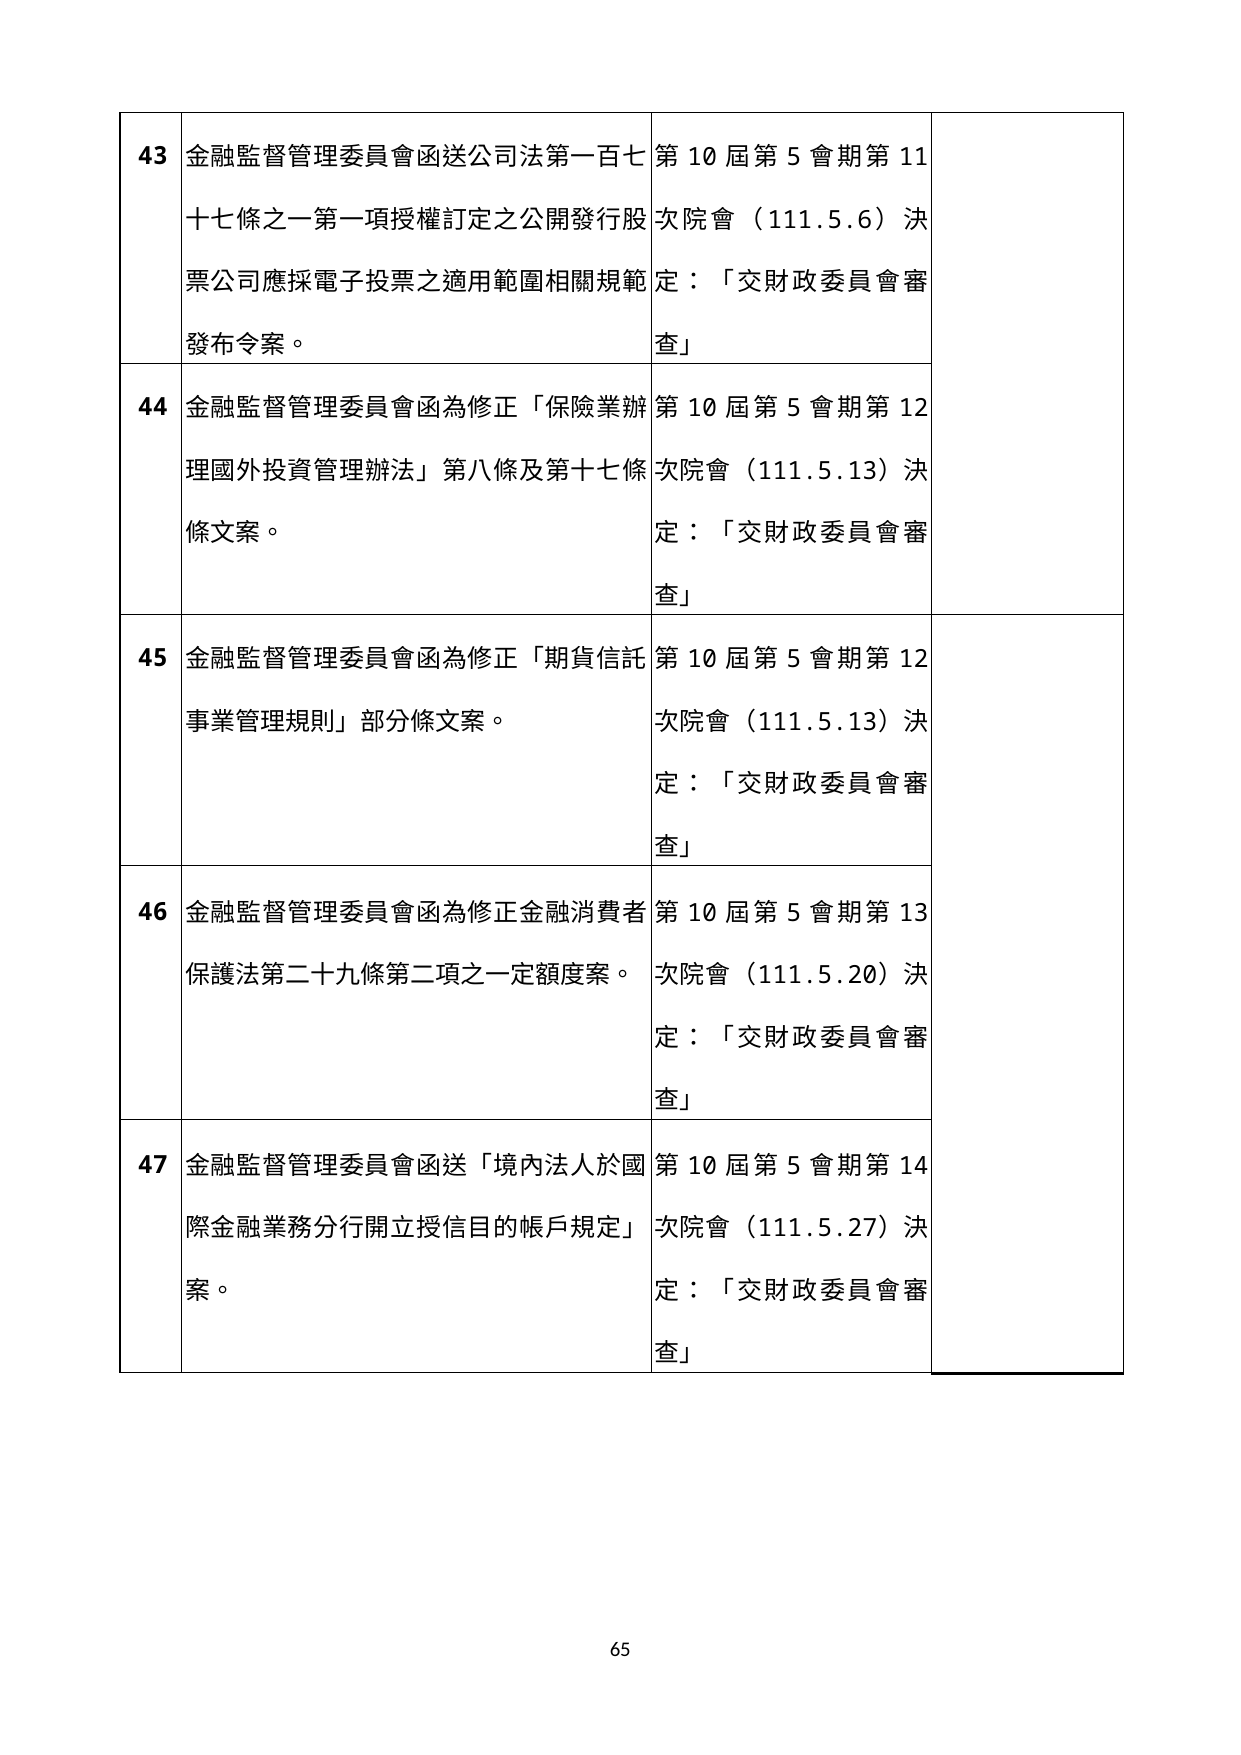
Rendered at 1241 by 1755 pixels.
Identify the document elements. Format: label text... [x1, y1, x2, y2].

table_cell 金融監督管理委員會函送「境內法人於國際金融業務分行開立授信目的帳戶規定」案。 [182, 1120, 651, 1372]
table_cell [932, 113, 1123, 614]
table_cell 金融監督管理委員會函為修正「期貨信託事業管理規則」部分條文案。 [182, 615, 651, 865]
table_cell [121, 615, 181, 865]
table_cell [121, 1120, 181, 1372]
table_cell 第10屆第5會期第14次院會（111.5.27）決定：「交財政委員會審查」 [652, 1120, 931, 1372]
table_cell [932, 615, 1123, 1372]
table_cell [121, 113, 181, 363]
table_cell [121, 866, 181, 1118]
table_cell 第10屆第5會期第12次院會（111.5.13）決定：「交財政委員會審查」 [652, 615, 931, 865]
table_cell 第10屆第5會期第13次院會（111.5.20）決定：「交財政委員會審查」 [652, 866, 931, 1118]
table_cell 金融監督管理委員會函為修正「保險業辦理國外投資管理辦法」第八條及第十七條條文案。 [182, 364, 651, 614]
table_cell 第10屆第5會期第11次院會（111.5.6）決定：「交財政委員會審查」 [652, 113, 931, 363]
table_cell [121, 364, 181, 614]
table_cell 金融監督管理委員會函送公司法第一百七十七條之一第一項授權訂定之公開發行股票公司應採電子投票之適用範圍相關規範發布令案。 [182, 113, 651, 363]
table_cell 第10屆第5會期第12次院會（111.5.13）決定：「交財政委員會審查」 [652, 364, 931, 614]
table_cell 金融監督管理委員會函為修正金融消費者保護法第二十九條第二項之一定額度案。 [182, 866, 651, 1118]
